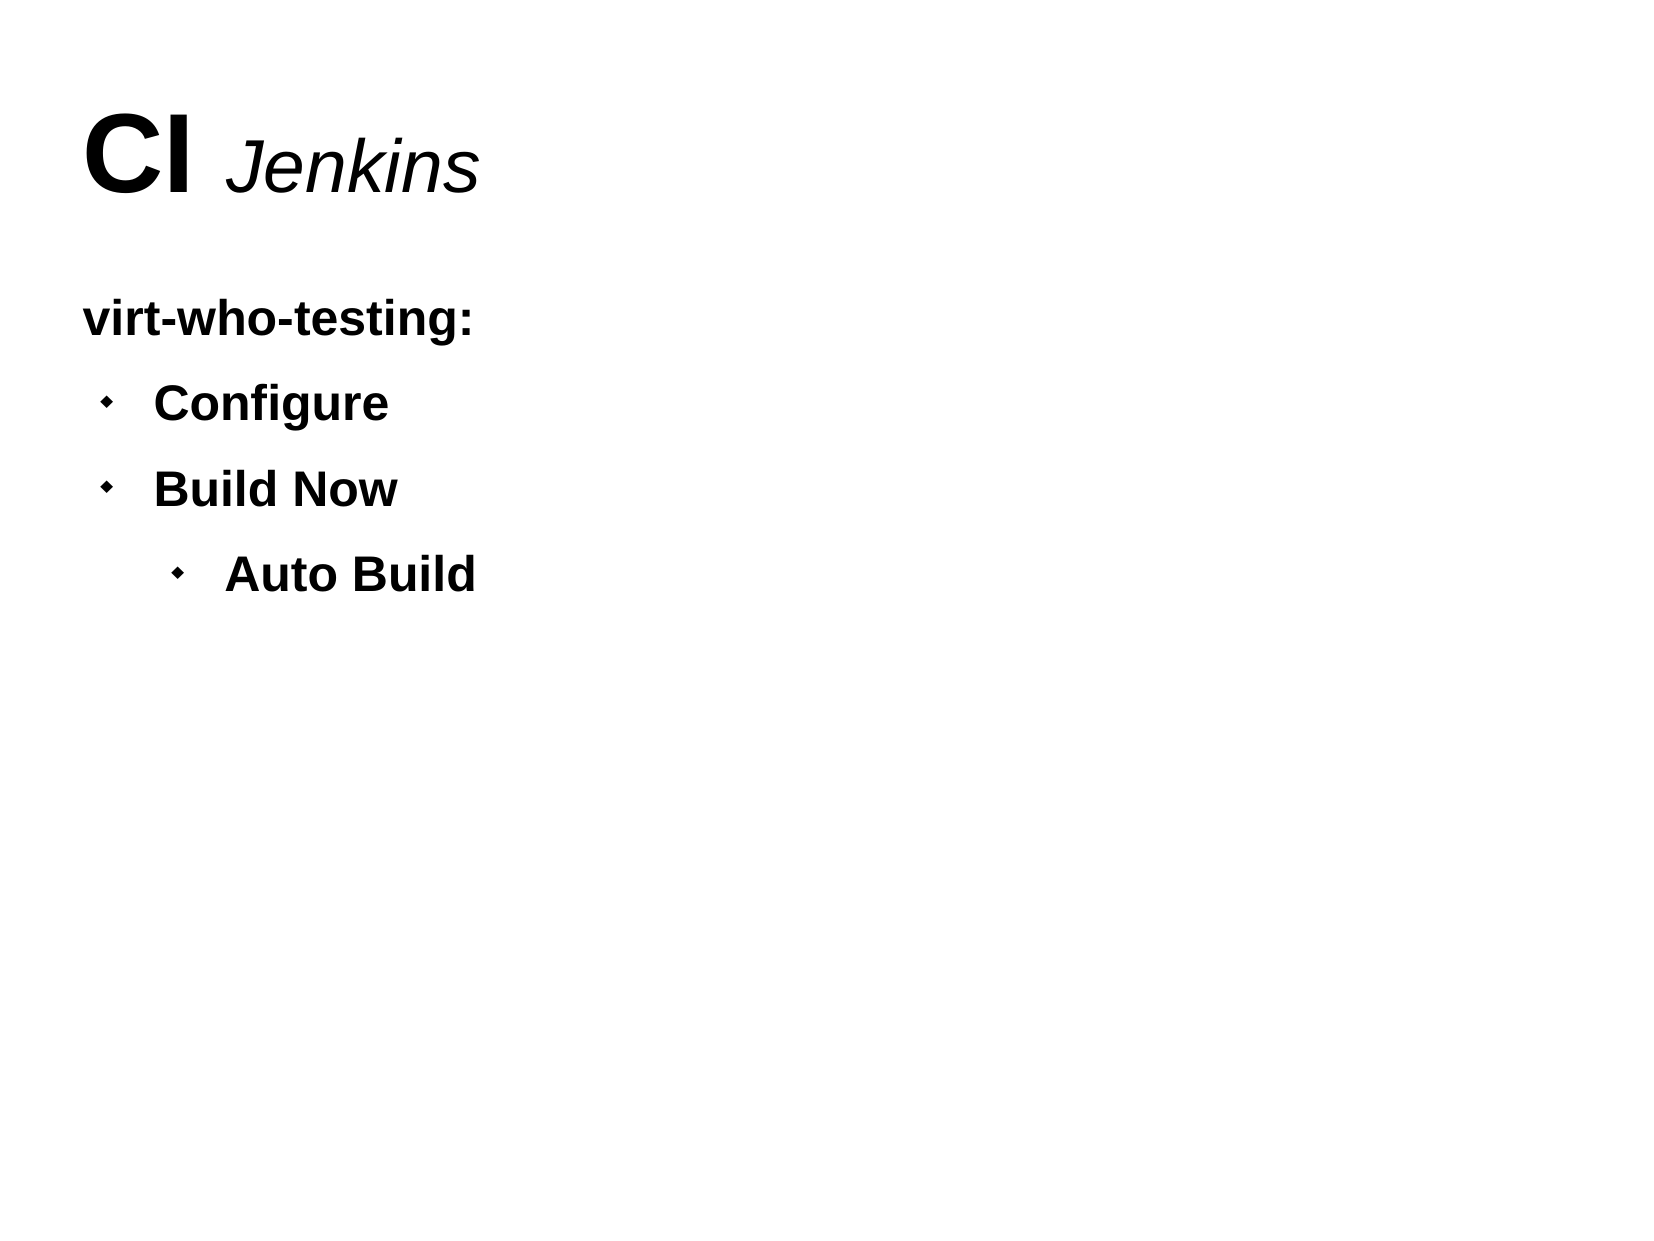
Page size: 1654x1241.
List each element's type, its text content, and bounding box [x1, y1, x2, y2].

list virt-who-testing: Configure Build Now Auto Build [82, 290, 1571, 1081]
title CI Jenkins [82, 49, 1571, 257]
